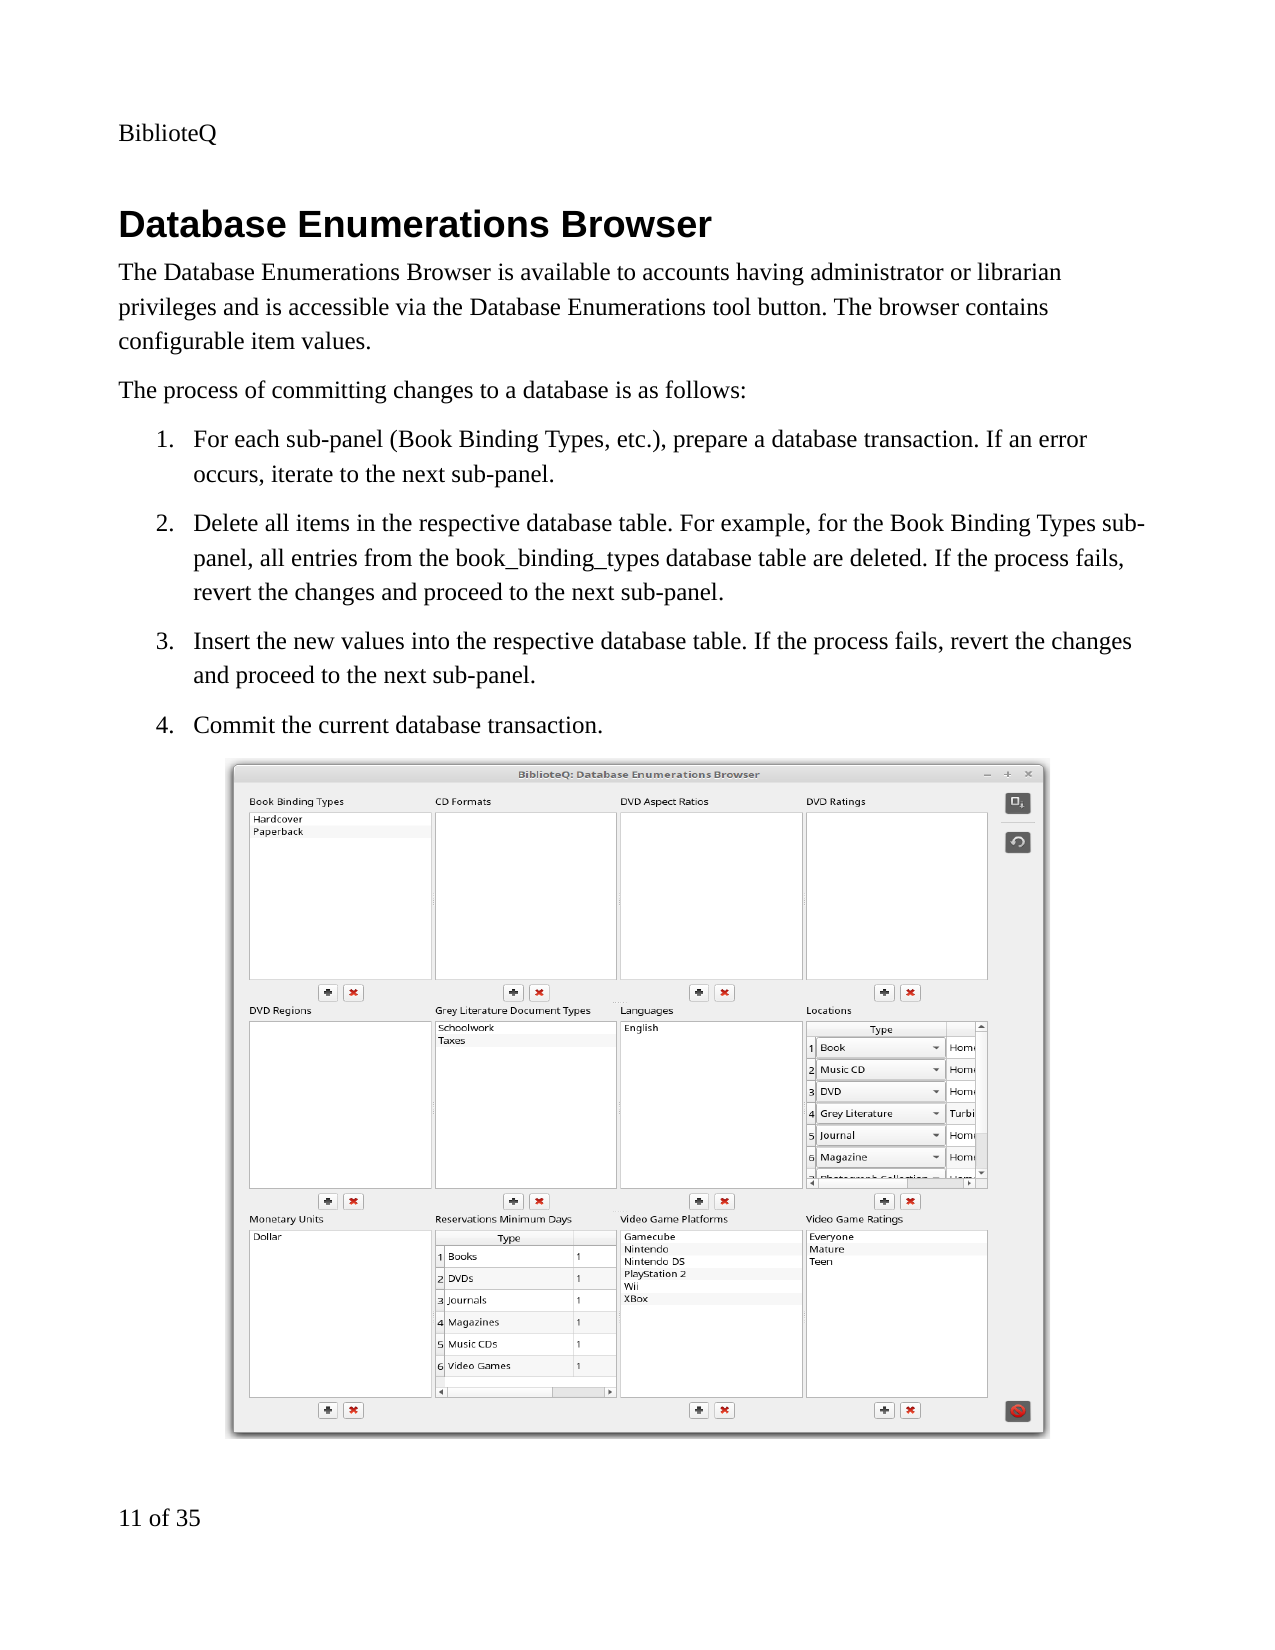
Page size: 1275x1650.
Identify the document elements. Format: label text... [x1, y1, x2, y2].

list Delete all items in the respective database table. For example, for the Book Binding Types sub-panel, all entries from the book_binding_types database table are deleted. If the process fails, revert the changes and proceed to the next sub-panel. [156, 508, 1157, 606]
subtitle Database Enumerations Browser [118, 201, 1157, 245]
picture [225, 758, 1050, 1439]
text The Database Enumerations Browser is available to accounts having administrator or librarian privileges and is accessible via the Database Enumerations tool button. The browser contains configurable item values. [118, 257, 1157, 355]
text The process of committing changes to a database is as follows: [118, 376, 1157, 404]
list For each sub-panel (Book Binding Types, etc.), prepare a database transaction. If an error occurs, iterate to the next sub-panel. [156, 424, 1157, 488]
list Insert the new values into the respective database table. If the process fails, revert the changes and proceed to the next sub-panel. [156, 626, 1157, 689]
list Commit the current database transaction. [156, 710, 1157, 738]
